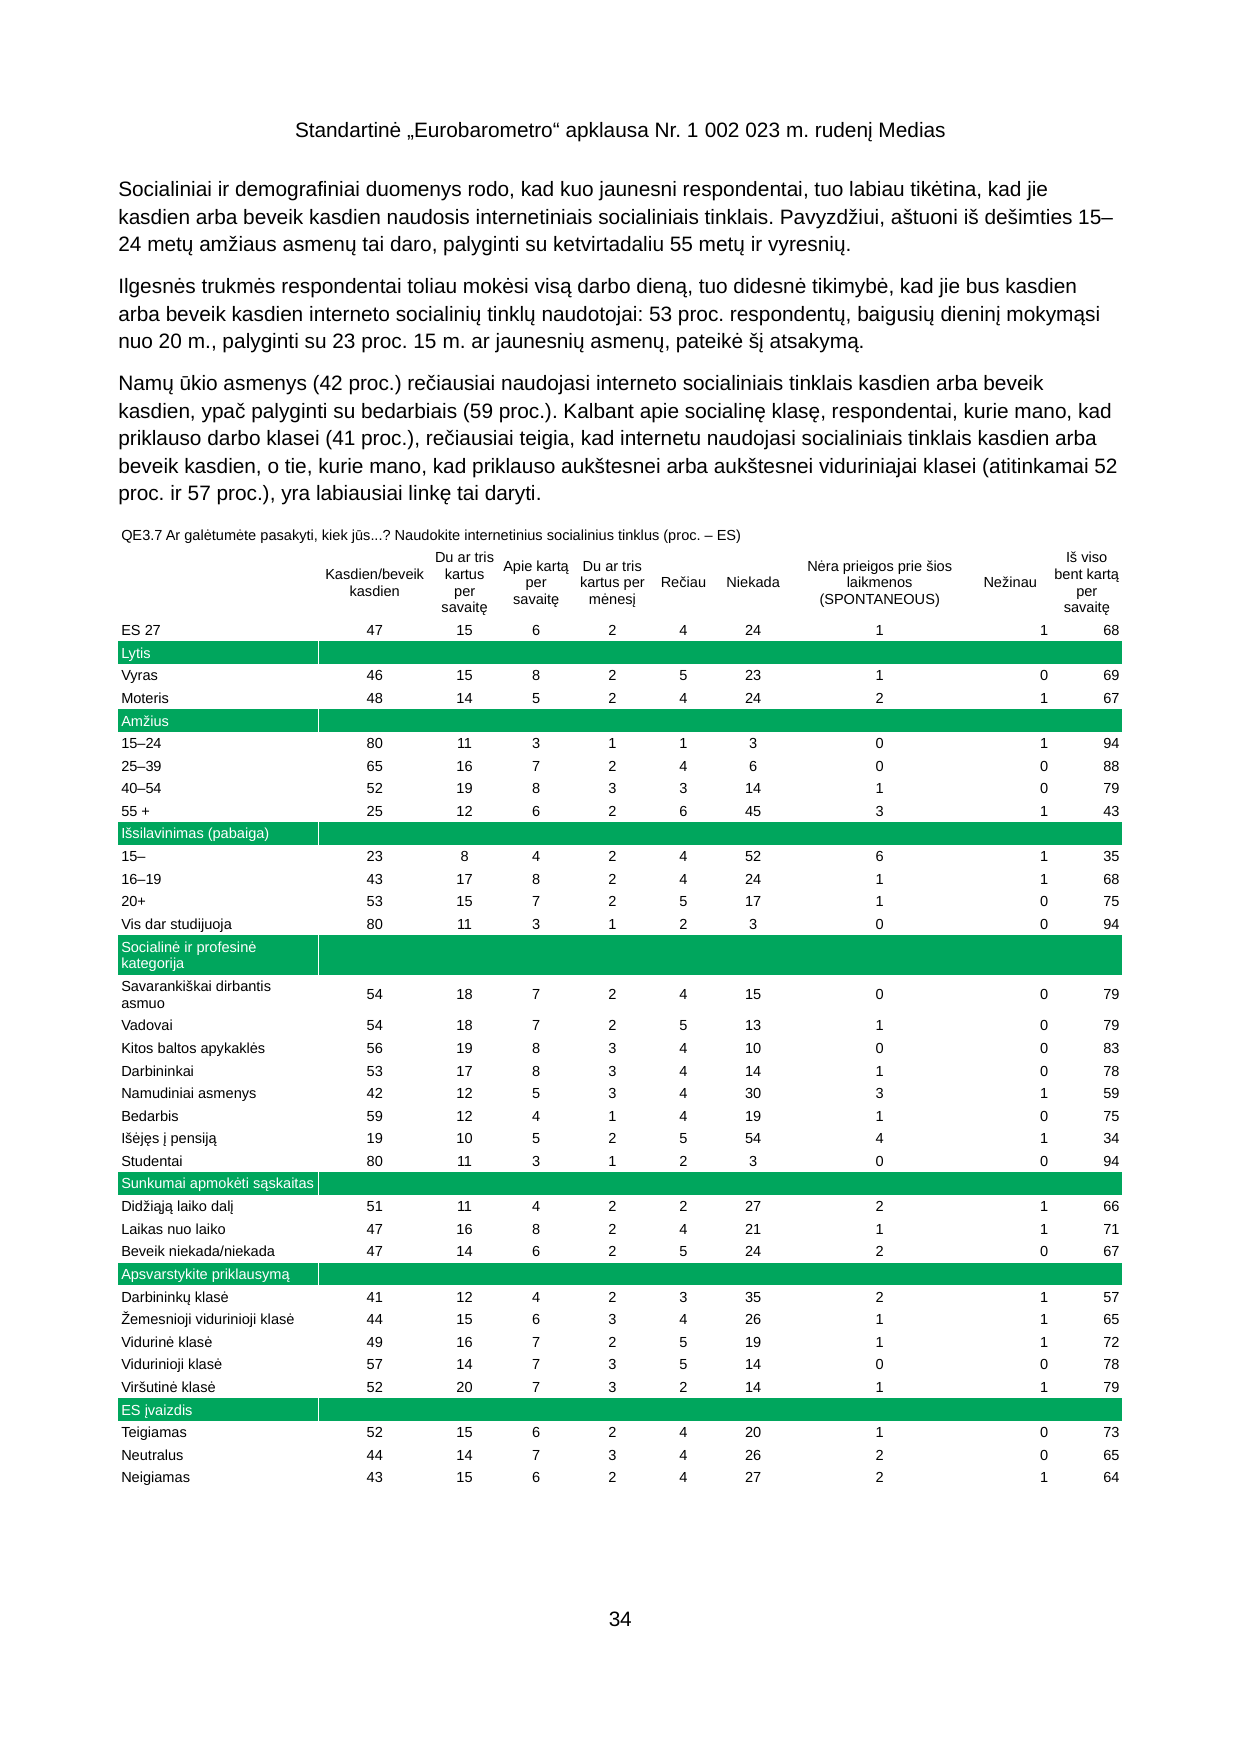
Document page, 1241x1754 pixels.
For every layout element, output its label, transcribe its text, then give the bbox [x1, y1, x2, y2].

table_cell 4 [651, 1037, 716, 1059]
table_cell 1 [969, 1082, 1051, 1104]
table_cell 2 [574, 755, 651, 777]
table_cell Bedarbis [118, 1105, 318, 1127]
table_cell 2 [651, 1150, 716, 1172]
table_cell 64 [1051, 1466, 1122, 1489]
table_cell 7 [498, 1331, 574, 1353]
table_cell [651, 1398, 716, 1421]
table_cell 1 [969, 687, 1051, 709]
table_cell [498, 1172, 574, 1195]
table_cell Iš viso bent kartą per savaitę [1051, 546, 1122, 619]
table_cell 20 [716, 1421, 790, 1443]
table_cell 16 [431, 1331, 498, 1353]
table_cell 2 [574, 1285, 651, 1308]
table_cell 0 [790, 1150, 969, 1172]
table_cell 1 [969, 1127, 1051, 1150]
table_cell 3 [498, 1150, 574, 1172]
table_cell [498, 1263, 574, 1285]
table_cell 26 [716, 1444, 790, 1466]
table_cell [790, 709, 969, 732]
table_cell 15 [431, 1421, 498, 1443]
table_cell [651, 1263, 716, 1285]
table_cell 80 [319, 1150, 431, 1172]
table_cell 45 [716, 800, 790, 822]
table_cell Vis dar studijuoja [118, 913, 318, 935]
table_cell 3 [574, 777, 651, 800]
table_cell [319, 1172, 431, 1195]
table_cell Apsvarstykite priklausymą [118, 1263, 318, 1285]
table_cell 2 [574, 1218, 651, 1240]
table_cell 2 [574, 1014, 651, 1037]
table_cell Vidurinioji klasė [118, 1353, 318, 1376]
table_cell 0 [790, 732, 969, 754]
table_cell Kasdien/beveik kasdien [319, 546, 431, 619]
table_cell 12 [431, 1105, 498, 1127]
table_cell 1 [969, 845, 1051, 867]
table_cell 6 [498, 1466, 574, 1489]
table_cell 7 [498, 890, 574, 913]
table_cell [790, 1172, 969, 1195]
table_cell 40–54 [118, 777, 318, 800]
table_cell [574, 1263, 651, 1285]
table_cell [574, 709, 651, 732]
table_cell Nėra prieigos prie šios laikmenos (SPONTANEOUS) [790, 546, 969, 619]
table_cell 8 [431, 845, 498, 867]
table_cell 43 [319, 1466, 431, 1489]
table_cell [1051, 641, 1122, 664]
table_cell 27 [716, 1466, 790, 1489]
table_cell 15 [716, 975, 790, 1014]
text Namų ūkio asmenys (42 proc.) rečiausiai naudojasi interneto socialiniais tinklais kasdien arba beveik kasdien, ypač palyginti su bedarbiais (59 proc.). Kalbant apie socialinę klasę, respondentai, kurie mano, kad priklauso darbo klasei (41 proc.), rečiausiai teigia, kad internetu naudojasi socialiniais tinklais kasdien arba beveik kasdien, o tie, kurie mano, kad priklauso aukštesnei arba aukštesnei viduriniajai klasei (atitinkamai 52 proc. ir 57 proc.), yra labiausiai linkę tai daryti. [118, 371, 1122, 505]
table_cell 73 [1051, 1421, 1122, 1443]
table_cell 1 [790, 1105, 969, 1127]
table_cell 2 [574, 845, 651, 867]
table_cell 0 [969, 1421, 1051, 1443]
table_cell Studentai [118, 1150, 318, 1172]
table_cell 1 [790, 619, 969, 641]
table_cell 4 [651, 1421, 716, 1443]
table_cell 30 [716, 1082, 790, 1104]
table_cell 3 [574, 1444, 651, 1466]
table_cell 3 [574, 1059, 651, 1082]
table_cell 57 [319, 1353, 431, 1376]
table_cell 1 [790, 1308, 969, 1331]
table_cell 5 [651, 664, 716, 687]
table_cell 46 [319, 664, 431, 687]
table_cell Teigiamas [118, 1421, 318, 1443]
table_cell [969, 1263, 1051, 1285]
table_cell [716, 1263, 790, 1285]
table_cell 18 [431, 975, 498, 1014]
table_cell 52 [319, 1376, 431, 1398]
table_cell 19 [716, 1105, 790, 1127]
table_cell [969, 1172, 1051, 1195]
table_cell 66 [1051, 1195, 1122, 1217]
table_cell 14 [716, 1059, 790, 1082]
table_cell 3 [790, 1082, 969, 1104]
table_cell [574, 935, 651, 975]
table_cell 1 [790, 664, 969, 687]
table_cell 7 [498, 1376, 574, 1398]
table_cell 52 [319, 1421, 431, 1443]
table_cell 54 [716, 1127, 790, 1150]
table_cell [651, 709, 716, 732]
table_cell 6 [498, 1421, 574, 1443]
table_cell Žemesnioji vidurinioji klasė [118, 1308, 318, 1331]
table_cell 2 [574, 619, 651, 641]
table_cell [431, 1398, 498, 1421]
table_cell 1 [969, 1466, 1051, 1489]
table_cell 1 [969, 1308, 1051, 1331]
table_cell 12 [431, 800, 498, 822]
table_cell 4 [651, 1082, 716, 1104]
table_cell Kitos baltos apykaklės [118, 1037, 318, 1059]
table_cell 11 [431, 1195, 498, 1217]
table_cell 24 [716, 619, 790, 641]
table_cell [969, 935, 1051, 975]
table_cell 2 [574, 664, 651, 687]
table_cell Laikas nuo laiko [118, 1218, 318, 1240]
table_cell [651, 822, 716, 845]
table_cell [969, 709, 1051, 732]
table_cell Apie kartą per savaitę [498, 546, 574, 619]
table_cell 0 [969, 1105, 1051, 1127]
table_cell 0 [969, 890, 1051, 913]
table_cell [498, 641, 574, 664]
table_cell 3 [574, 1037, 651, 1059]
table_cell 16–19 [118, 868, 318, 890]
table_cell 5 [498, 1082, 574, 1104]
table_cell 0 [790, 975, 969, 1014]
table_cell 2 [574, 890, 651, 913]
table_cell [1051, 1263, 1122, 1285]
table_cell 1 [574, 913, 651, 935]
table_cell 68 [1051, 868, 1122, 890]
table_cell Vadovai [118, 1014, 318, 1037]
table_cell 65 [1051, 1308, 1122, 1331]
table_cell 47 [319, 1240, 431, 1263]
table_cell [319, 709, 431, 732]
table_cell 55 + [118, 800, 318, 822]
table_cell 4 [651, 755, 716, 777]
table_cell 0 [969, 664, 1051, 687]
table_cell 7 [498, 975, 574, 1014]
table_cell 26 [716, 1308, 790, 1331]
table_cell 17 [431, 868, 498, 890]
table_cell 2 [790, 1466, 969, 1489]
table_cell 34 [1051, 1127, 1122, 1150]
table_cell 0 [969, 1059, 1051, 1082]
table_cell Vidurinė klasė [118, 1331, 318, 1353]
table_cell Neutralus [118, 1444, 318, 1466]
table_cell 19 [431, 777, 498, 800]
table_cell Du ar tris kartus per savaitę [431, 546, 498, 619]
table_cell [790, 1398, 969, 1421]
table_cell 56 [319, 1037, 431, 1059]
table_cell 1 [969, 868, 1051, 890]
table_cell Niekada [716, 546, 790, 619]
table_cell 1 [790, 1331, 969, 1353]
table_cell 1 [790, 1014, 969, 1037]
table_cell 47 [319, 619, 431, 641]
table_cell Didžiąją laiko dalį [118, 1195, 318, 1217]
table_cell 10 [431, 1127, 498, 1150]
table_cell 49 [319, 1331, 431, 1353]
table_cell Socialinė ir profesinė kategorija [118, 935, 318, 975]
table_cell [1051, 709, 1122, 732]
table_cell 4 [651, 619, 716, 641]
table_cell 1 [969, 1218, 1051, 1240]
table_cell 75 [1051, 1105, 1122, 1127]
table_cell 2 [651, 1376, 716, 1398]
table_cell 3 [574, 1308, 651, 1331]
table_cell 4 [651, 1105, 716, 1127]
table_cell 11 [431, 913, 498, 935]
table_cell 79 [1051, 777, 1122, 800]
table_cell 2 [574, 1421, 651, 1443]
table_cell [574, 641, 651, 664]
table_cell [431, 709, 498, 732]
table_cell 2 [574, 1240, 651, 1263]
table_cell 78 [1051, 1059, 1122, 1082]
table_cell [498, 709, 574, 732]
table_cell [574, 1398, 651, 1421]
table_cell 65 [1051, 1444, 1122, 1466]
text Ilgesnės trukmės respondentai toliau mokėsi visą darbo dieną, tuo didesnė tikimybė, kad jie bus kasdien arba beveik kasdien interneto socialinių tinklų naudotojai: 53 proc. respondentų, baigusių dieninį mokymąsi nuo 20 m., palyginti su 23 proc. 15 m. ar jaunesnių asmenų, pateikė šį atsakymą. [118, 274, 1122, 353]
table_cell [969, 1398, 1051, 1421]
table_cell 52 [319, 777, 431, 800]
table_cell 2 [651, 1195, 716, 1217]
table_cell [319, 1263, 431, 1285]
table_cell [431, 935, 498, 975]
table_cell 23 [716, 664, 790, 687]
table_cell Darbininkai [118, 1059, 318, 1082]
table_cell 94 [1051, 732, 1122, 754]
table_cell 54 [319, 975, 431, 1014]
table_cell [790, 935, 969, 975]
table_cell 1 [969, 619, 1051, 641]
table_cell 10 [716, 1037, 790, 1059]
table_cell 4 [651, 1218, 716, 1240]
table_cell 88 [1051, 755, 1122, 777]
table_cell 3 [498, 913, 574, 935]
table_cell 72 [1051, 1331, 1122, 1353]
table_cell 7 [498, 1014, 574, 1037]
table_cell 1 [651, 732, 716, 754]
table_cell 51 [319, 1195, 431, 1217]
table_cell Moteris [118, 687, 318, 709]
table_cell 1 [790, 1059, 969, 1082]
table_cell [498, 935, 574, 975]
table_cell 67 [1051, 687, 1122, 709]
table_cell 3 [716, 1150, 790, 1172]
table_cell 79 [1051, 1376, 1122, 1398]
table_cell 15– [118, 845, 318, 867]
table_cell [319, 822, 431, 845]
table_cell 3 [716, 732, 790, 754]
table_cell 6 [790, 845, 969, 867]
table_cell 5 [651, 1331, 716, 1353]
table_cell 5 [498, 1127, 574, 1150]
table_cell 3 [574, 1353, 651, 1376]
table_cell Du ar tris kartus per mėnesį [574, 546, 651, 619]
table_cell 48 [319, 687, 431, 709]
table_cell Namudiniai asmenys [118, 1082, 318, 1104]
table_cell 4 [651, 1444, 716, 1466]
table_cell 57 [1051, 1285, 1122, 1308]
table_cell [651, 935, 716, 975]
table_cell 2 [651, 913, 716, 935]
table_cell 2 [790, 1444, 969, 1466]
table_cell 4 [651, 868, 716, 890]
table_cell 6 [651, 800, 716, 822]
table_cell 5 [498, 687, 574, 709]
table_cell 4 [498, 1105, 574, 1127]
table_cell 68 [1051, 619, 1122, 641]
table_cell 2 [574, 1195, 651, 1217]
table_cell 14 [431, 1240, 498, 1263]
table_cell 78 [1051, 1353, 1122, 1376]
table_cell Savarankiškai dirbantis asmuo [118, 975, 318, 1014]
table_cell 3 [651, 777, 716, 800]
table_cell 0 [969, 755, 1051, 777]
table_cell 8 [498, 868, 574, 890]
table_cell [790, 641, 969, 664]
table_cell 71 [1051, 1218, 1122, 1240]
table_cell 8 [498, 777, 574, 800]
table_cell [431, 641, 498, 664]
table_cell 5 [651, 1240, 716, 1263]
table_cell Išėjęs į pensiją [118, 1127, 318, 1150]
table_cell 75 [1051, 890, 1122, 913]
table_cell 1 [574, 1105, 651, 1127]
table_cell 3 [716, 913, 790, 935]
table_cell Išsilavinimas (pabaiga) [118, 822, 318, 845]
table_cell [716, 641, 790, 664]
table_cell 25 [319, 800, 431, 822]
table_cell 23 [319, 845, 431, 867]
table_cell 67 [1051, 1240, 1122, 1263]
table_cell 80 [319, 913, 431, 935]
table_cell Beveik niekada/niekada [118, 1240, 318, 1263]
table_cell 35 [716, 1285, 790, 1308]
table_cell 43 [319, 868, 431, 890]
table_cell 1 [969, 1285, 1051, 1308]
table_cell 5 [651, 1353, 716, 1376]
table_cell 6 [498, 1308, 574, 1331]
table_cell 16 [431, 755, 498, 777]
table_cell 1 [790, 777, 969, 800]
table_cell 17 [716, 890, 790, 913]
table_cell Sunkumai apmokėti sąskaitas [118, 1172, 318, 1195]
table_cell 14 [431, 1353, 498, 1376]
table_cell 4 [498, 1195, 574, 1217]
table_cell 2 [574, 975, 651, 1014]
table_cell 3 [498, 732, 574, 754]
table_cell 54 [319, 1014, 431, 1037]
table_cell 6 [498, 619, 574, 641]
table_cell 43 [1051, 800, 1122, 822]
table_cell 19 [716, 1331, 790, 1353]
table_cell 18 [431, 1014, 498, 1037]
table_cell 0 [969, 1353, 1051, 1376]
table_cell 53 [319, 890, 431, 913]
table_cell 24 [716, 868, 790, 890]
table_cell 4 [651, 1308, 716, 1331]
table_cell 4 [651, 687, 716, 709]
table_cell 14 [716, 1376, 790, 1398]
table_cell 2 [574, 1127, 651, 1150]
table_cell 1 [574, 732, 651, 754]
table_cell 69 [1051, 664, 1122, 687]
table_cell 2 [574, 1331, 651, 1353]
table_cell 24 [716, 1240, 790, 1263]
table_cell 0 [969, 1150, 1051, 1172]
table_cell 2 [574, 868, 651, 890]
table_cell 14 [431, 1444, 498, 1466]
table_cell 0 [969, 1444, 1051, 1466]
table_cell 2 [790, 1240, 969, 1263]
table_cell 12 [431, 1082, 498, 1104]
table_cell ES įvaizdis [118, 1398, 318, 1421]
table_cell [118, 546, 318, 619]
table_cell 15 [431, 1308, 498, 1331]
table_cell [716, 822, 790, 845]
table_cell [319, 641, 431, 664]
table_cell 3 [574, 1376, 651, 1398]
table_cell 1 [790, 868, 969, 890]
table_cell 1 [790, 1421, 969, 1443]
table_cell [498, 822, 574, 845]
table_cell [790, 1263, 969, 1285]
table_cell 44 [319, 1444, 431, 1466]
table_cell 24 [716, 687, 790, 709]
table_cell [716, 709, 790, 732]
table_cell 1 [969, 1195, 1051, 1217]
table_cell 19 [319, 1127, 431, 1150]
table_cell 21 [716, 1218, 790, 1240]
table_cell 3 [574, 1082, 651, 1104]
table_cell 0 [969, 777, 1051, 800]
table_cell 0 [969, 1240, 1051, 1263]
table_cell [431, 1263, 498, 1285]
table_cell [1051, 1172, 1122, 1195]
table_cell 52 [716, 845, 790, 867]
table_cell Viršutinė klasė [118, 1376, 318, 1398]
table_cell 15–24 [118, 732, 318, 754]
table_cell 1 [969, 1376, 1051, 1398]
table_cell [431, 822, 498, 845]
table_cell 17 [431, 1059, 498, 1082]
table_cell [790, 822, 969, 845]
table_cell 14 [431, 687, 498, 709]
table_cell 79 [1051, 1014, 1122, 1037]
table_cell 11 [431, 732, 498, 754]
table_cell 16 [431, 1218, 498, 1240]
table_cell 19 [431, 1037, 498, 1059]
text Socialiniai ir demografiniai duomenys rodo, kad kuo jaunesni respondentai, tuo labiau tikėtina, kad jie kasdien arba beveik kasdien naudosis internetiniais socialiniais tinklais. Pavyzdžiui, aštuoni iš dešimties 15–24 metų amžiaus asmenų tai daro, palyginti su ketvirtadaliu 55 metų ir vyresnių. [118, 177, 1122, 256]
table_cell Neigiamas [118, 1466, 318, 1489]
table_cell 7 [498, 1444, 574, 1466]
table_cell 2 [574, 800, 651, 822]
table_cell 12 [431, 1285, 498, 1308]
table_cell 20+ [118, 890, 318, 913]
table_cell 59 [319, 1105, 431, 1127]
table_cell 1 [790, 890, 969, 913]
table_cell 15 [431, 619, 498, 641]
table_cell [716, 1398, 790, 1421]
table_cell 4 [498, 845, 574, 867]
table_cell 1 [969, 1331, 1051, 1353]
table_cell 3 [790, 800, 969, 822]
table_cell Darbininkų klasė [118, 1285, 318, 1308]
table_cell [1051, 1398, 1122, 1421]
table_cell 53 [319, 1059, 431, 1082]
table_cell 1 [790, 1218, 969, 1240]
table_cell 41 [319, 1285, 431, 1308]
table_cell 6 [498, 800, 574, 822]
table_cell 5 [651, 1127, 716, 1150]
table_cell 94 [1051, 913, 1122, 935]
table_cell [319, 935, 431, 975]
table_cell 2 [790, 687, 969, 709]
table_cell 0 [969, 1014, 1051, 1037]
table_cell [651, 1172, 716, 1195]
table_cell 5 [651, 1014, 716, 1037]
table_cell 15 [431, 664, 498, 687]
table_cell 47 [319, 1218, 431, 1240]
table_cell Amžius [118, 709, 318, 732]
table_cell 4 [651, 1059, 716, 1082]
table_cell 4 [651, 1466, 716, 1489]
table_cell 0 [969, 1037, 1051, 1059]
table_cell 2 [574, 1466, 651, 1489]
table_cell 6 [716, 755, 790, 777]
table_cell 8 [498, 1059, 574, 1082]
table_cell 1 [790, 1376, 969, 1398]
table_cell Nežinau [969, 546, 1051, 619]
table_cell 4 [651, 975, 716, 1014]
table_cell 6 [498, 1240, 574, 1263]
table_cell 8 [498, 1218, 574, 1240]
table_cell [969, 641, 1051, 664]
table_cell Lytis [118, 641, 318, 664]
table_cell 14 [716, 1353, 790, 1376]
table_header [1051, 523, 1122, 546]
table_cell 0 [790, 1037, 969, 1059]
table_cell 25–39 [118, 755, 318, 777]
table_cell 0 [969, 975, 1051, 1014]
table_cell 11 [431, 1150, 498, 1172]
table_cell 4 [790, 1127, 969, 1150]
table_cell ES 27 [118, 619, 318, 641]
table_cell 15 [431, 890, 498, 913]
table_cell 7 [498, 1353, 574, 1376]
table_cell 80 [319, 732, 431, 754]
table_cell [319, 1398, 431, 1421]
table_cell [1051, 822, 1122, 845]
table_cell 2 [574, 687, 651, 709]
table_cell [716, 1172, 790, 1195]
table_cell 1 [574, 1150, 651, 1172]
table_cell 4 [498, 1285, 574, 1308]
table_cell 2 [790, 1195, 969, 1217]
table_cell 14 [716, 777, 790, 800]
table_cell 15 [431, 1466, 498, 1489]
table_cell 1 [969, 800, 1051, 822]
table_cell [969, 822, 1051, 845]
table_cell [574, 822, 651, 845]
table_cell [574, 1172, 651, 1195]
table_cell 79 [1051, 975, 1122, 1014]
table_cell 44 [319, 1308, 431, 1331]
table_cell 3 [651, 1285, 716, 1308]
table_cell 13 [716, 1014, 790, 1037]
table_cell 8 [498, 1037, 574, 1059]
table_cell 35 [1051, 845, 1122, 867]
table_cell 8 [498, 664, 574, 687]
table_cell 7 [498, 755, 574, 777]
table_cell 83 [1051, 1037, 1122, 1059]
table_cell 0 [790, 1353, 969, 1376]
table_cell 0 [969, 913, 1051, 935]
table_cell 5 [651, 890, 716, 913]
table_cell 65 [319, 755, 431, 777]
table_cell 94 [1051, 1150, 1122, 1172]
table_cell 0 [790, 913, 969, 935]
table_cell 59 [1051, 1082, 1122, 1104]
table_cell [431, 1172, 498, 1195]
table_cell Rečiau [651, 546, 716, 619]
table_cell 0 [790, 755, 969, 777]
table_cell Vyras [118, 664, 318, 687]
table_cell 2 [790, 1285, 969, 1308]
table_header QE3.7 Ar galėtumėte pasakyti, kiek jūs...? Naudokite internetinius socialinius tinklus (proc. – ES) [118, 523, 969, 546]
table_cell [651, 641, 716, 664]
table_cell 4 [651, 845, 716, 867]
table_cell 20 [431, 1376, 498, 1398]
table_cell 42 [319, 1082, 431, 1104]
table_cell [498, 1398, 574, 1421]
table_cell 1 [969, 732, 1051, 754]
table_cell [1051, 935, 1122, 975]
table_cell 27 [716, 1195, 790, 1217]
table_header [969, 523, 1051, 546]
table_cell [716, 935, 790, 975]
